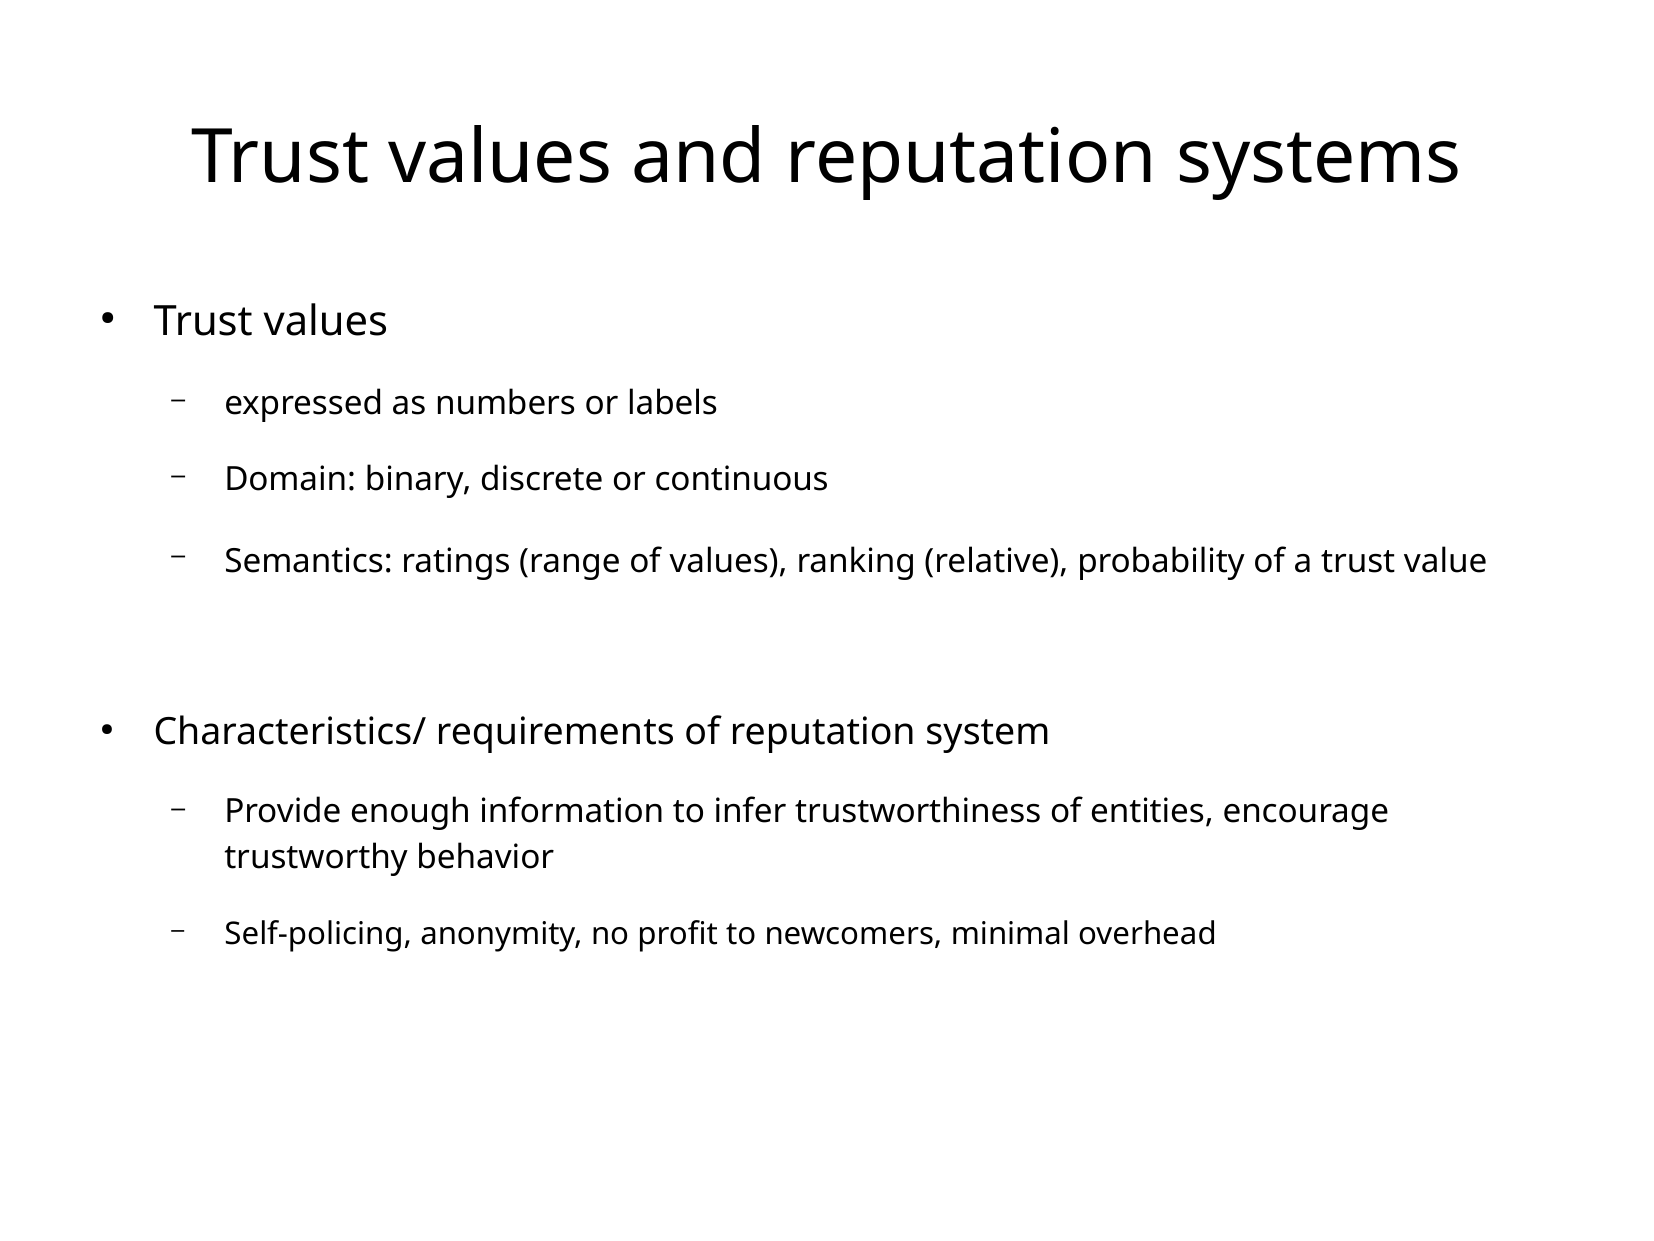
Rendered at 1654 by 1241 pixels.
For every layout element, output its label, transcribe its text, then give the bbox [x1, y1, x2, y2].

list Trust values expressed as numbers or labels Domain: binary, discrete or continuous Semantics: ratings (range of values), ranking (relative), probability of a trust value Characteristics/ requirements of reputation system Provide enough information to infer trustworthiness of entities, encourage trustworthy behavior Self-policing, anonymity, no profit to newcomers, minimal overhead [82, 290, 1571, 1010]
title Trust values and reputation systems [82, 49, 1571, 257]
